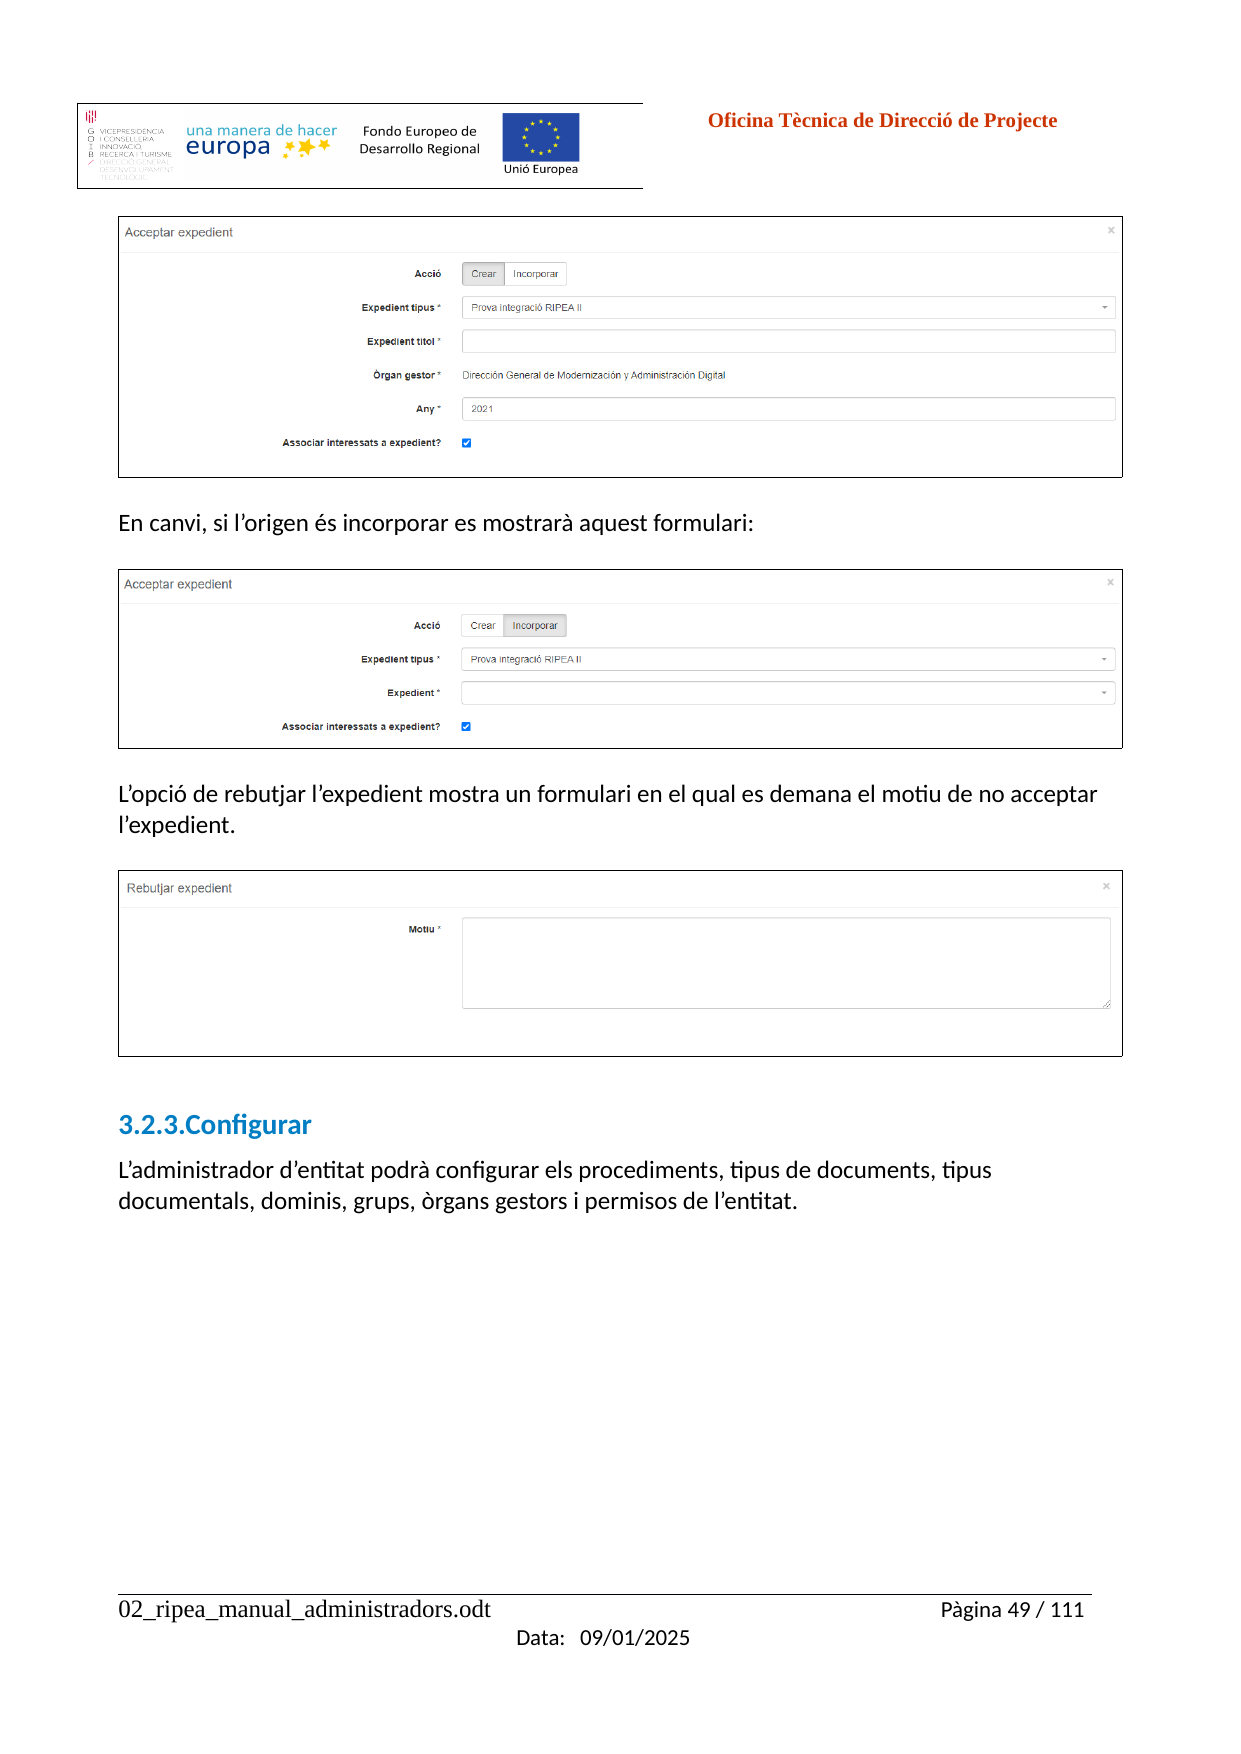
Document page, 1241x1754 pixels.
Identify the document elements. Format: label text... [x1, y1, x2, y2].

picture [82, 108, 178, 182]
text L’administrador d’entitat podrà configurar els procediments, tipus de documents, tipus documentals, dominis, grups, òrgans gestors i permisos de l’entitat. [118, 1154, 1122, 1216]
subtitle 3.2.3.Configurar [118, 1106, 1122, 1142]
picture [121, 571, 1119, 746]
picture [121, 873, 1119, 1054]
picture [184, 108, 585, 182]
text L’opció de rebutjar l’expedient mostra un formulari en el qual es demana el motiu de no acceptar l’expedient. [118, 779, 1122, 840]
text En canvi, si l’origen és incorporar es mostrarà aquest formulari: [118, 507, 1122, 538]
picture [121, 219, 1119, 474]
